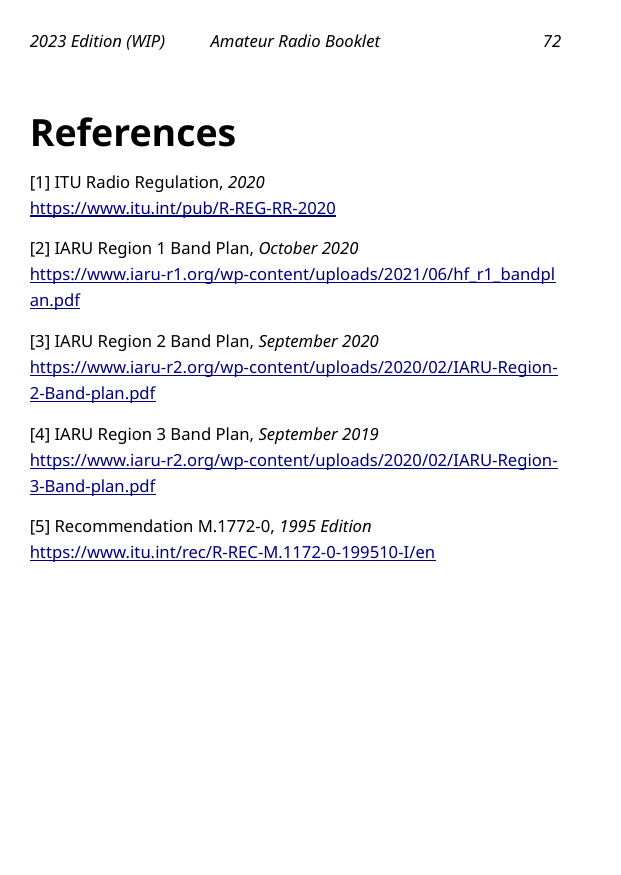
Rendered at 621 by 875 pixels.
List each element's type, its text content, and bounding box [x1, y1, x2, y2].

text [3] IARU Region 2 Band Plan, September 2020 https://www.iaru-r2.org/wp-content/uploads/2020/02/IARU-Region-2-Band-plan.pdf [29, 329, 561, 404]
text [1] ITU Radio Regulation, 2020 https://www.itu.int/pub/R-REG-RR-2020 [29, 170, 561, 219]
text [4] IARU Region 3 Band Plan, September 2019 https://www.iaru-r2.org/wp-content/uploads/2020/02/IARU-Region-3-Band-plan.pdf [29, 422, 561, 497]
subtitle References [29, 107, 561, 158]
text [2] IARU Region 1 Band Plan, October 2020 https://www.iaru-r1.org/wp-content/uploads/2021/06/hf_r1_bandplan.pdf [29, 237, 561, 312]
text [5] Recommendation M.1772-0, 1995 Edition https://www.itu.int/rec/R-REC-M.1172-0-199510-I/en [29, 515, 561, 564]
